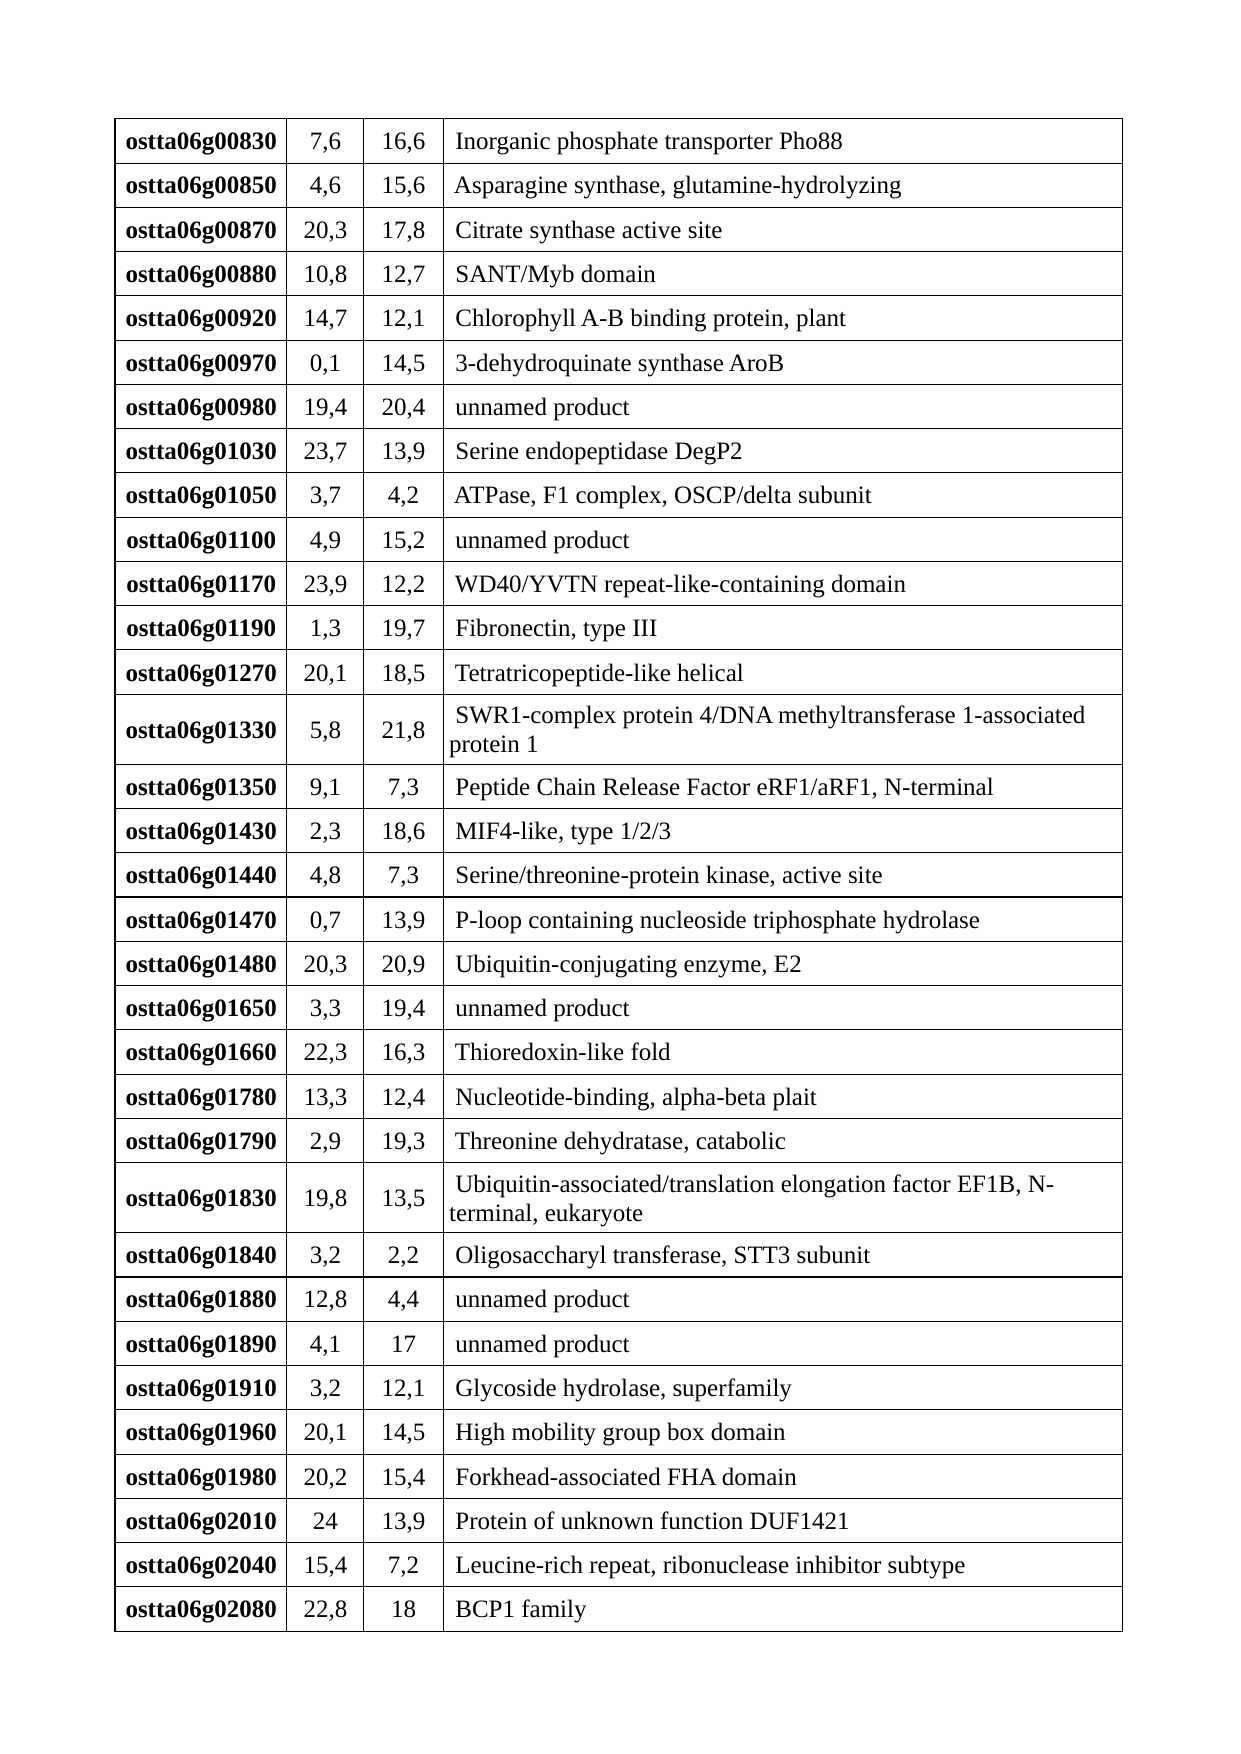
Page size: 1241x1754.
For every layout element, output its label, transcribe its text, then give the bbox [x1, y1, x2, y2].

table_cell [1123, 1454, 1240, 1498]
table_cell [1123, 1409, 1240, 1453]
table_cell 20,3 [287, 942, 363, 985]
table_cell 0,7 [287, 898, 363, 941]
table_cell 4,4 [364, 1278, 443, 1321]
table_cell WD40/YVTN repeat-like-containing domain [444, 562, 1122, 605]
table_cell 2,2 [364, 1233, 443, 1276]
table_cell 13,9 [364, 1499, 443, 1542]
table_cell [1123, 295, 1240, 339]
table_cell 13,9 [364, 898, 443, 941]
table_cell [1123, 428, 1240, 472]
table_cell ostta06g01270 [116, 650, 286, 694]
table_cell 3,2 [287, 1233, 363, 1276]
table_cell [1123, 764, 1240, 808]
table_cell 12,7 [364, 252, 443, 295]
table_cell 20,1 [287, 1410, 363, 1453]
table_cell ostta06g01100 [116, 518, 286, 561]
table_cell unnamed product [444, 986, 1122, 1029]
table_cell [1123, 1074, 1240, 1118]
table_cell 20,9 [364, 942, 443, 985]
table_cell 18 [364, 1587, 443, 1631]
table_cell [1123, 517, 1240, 561]
table_cell Nucleotide-binding, alpha-beta plait [444, 1075, 1122, 1118]
table_cell [1123, 163, 1240, 207]
table_cell [1123, 896, 1240, 941]
table_cell 4,2 [364, 473, 443, 517]
table_cell [1123, 649, 1240, 694]
table_cell 4,9 [287, 518, 363, 561]
table_cell 16,3 [364, 1030, 443, 1073]
table_cell ostta06g01430 [116, 809, 286, 852]
table_cell MIF4-like, type 1/2/3 [444, 809, 1122, 852]
table_cell [1123, 605, 1240, 649]
table_cell ostta06g00850 [116, 164, 286, 207]
table_cell BCP1 family [444, 1587, 1122, 1631]
table_cell ostta06g01960 [116, 1410, 286, 1453]
table_cell 4,8 [287, 853, 363, 896]
table_cell [1123, 1276, 1240, 1321]
table_cell Tetratricopeptide-like helical [444, 650, 1122, 694]
table_cell 3,2 [287, 1366, 363, 1409]
table_cell [1123, 1162, 1240, 1232]
table_cell 0,1 [287, 341, 363, 384]
table_cell 3,3 [287, 986, 363, 1029]
table_cell 15,4 [364, 1455, 443, 1498]
table_cell Serine/threonine-protein kinase, active site [444, 853, 1122, 896]
table_cell ostta06g01980 [116, 1455, 286, 1498]
table_cell ostta06g01330 [116, 695, 286, 764]
table_cell [1123, 985, 1240, 1029]
table_cell ATPase, F1 complex, OSCP/delta subunit [444, 473, 1122, 517]
table_cell 4,1 [287, 1322, 363, 1365]
table_cell 20,4 [364, 385, 443, 428]
table_cell 23,7 [287, 429, 363, 472]
table_cell 12,8 [287, 1278, 363, 1321]
table_cell 2,9 [287, 1119, 363, 1162]
table_cell 21,8 [364, 695, 443, 764]
table_cell 12,2 [364, 562, 443, 605]
table_cell 4,6 [287, 164, 363, 207]
table_cell Thioredoxin-like fold [444, 1030, 1122, 1073]
table_cell 15,2 [364, 518, 443, 561]
table_cell 15,6 [364, 164, 443, 207]
table_cell 19,4 [364, 986, 443, 1029]
table_cell ostta06g01660 [116, 1030, 286, 1073]
table_cell Threonine dehydratase, catabolic [444, 1119, 1122, 1162]
table_cell 15,4 [287, 1543, 363, 1586]
table_cell 7,6 [287, 119, 363, 162]
table_cell 12,1 [364, 296, 443, 339]
table_cell 13,3 [287, 1075, 363, 1118]
table_cell Glycoside hydrolase, superfamily [444, 1366, 1122, 1409]
table_cell Peptide Chain Release Factor eRF1/aRF1, N-terminal [444, 765, 1122, 808]
table_cell P-loop containing nucleoside triphosphate hydrolase [444, 898, 1122, 941]
table_cell ostta06g01790 [116, 1119, 286, 1162]
table_cell Forkhead-associated FHA domain [444, 1455, 1122, 1498]
table_cell [1123, 207, 1240, 251]
table_cell ostta06g01440 [116, 853, 286, 896]
table_cell unnamed product [444, 385, 1122, 428]
table_cell [1123, 941, 1240, 985]
table_cell Leucine-rich repeat, ribonuclease inhibitor subtype [444, 1543, 1122, 1586]
table_cell 18,5 [364, 650, 443, 694]
table_cell [1123, 384, 1240, 428]
table_cell Inorganic phosphate transporter Pho88 [444, 119, 1122, 162]
table_cell 17 [364, 1322, 443, 1365]
table_cell ostta06g01030 [116, 429, 286, 472]
table_cell Protein of unknown function DUF1421 [444, 1499, 1122, 1542]
table_cell [1123, 1321, 1240, 1365]
table_cell 7,3 [364, 765, 443, 808]
table_cell [1123, 694, 1240, 764]
table_cell Serine endopeptidase DegP2 [444, 429, 1122, 472]
table_cell 7,2 [364, 1543, 443, 1586]
table_cell ostta06g01840 [116, 1233, 286, 1276]
table_cell ostta06g01470 [116, 898, 286, 941]
table_cell unnamed product [444, 1322, 1122, 1365]
table_cell ostta06g01650 [116, 986, 286, 1029]
table_cell Ubiquitin-conjugating enzyme, E2 [444, 942, 1122, 985]
table_cell 3-dehydroquinate synthase AroB [444, 341, 1122, 384]
table_cell Chlorophyll A-B binding protein, plant [444, 296, 1122, 339]
table_cell [1123, 561, 1240, 605]
table_cell 19,7 [364, 606, 443, 649]
table_cell ostta06g02080 [116, 1587, 286, 1631]
table_cell [1123, 1542, 1240, 1586]
table_cell SANT/Myb domain [444, 252, 1122, 295]
table_cell 20,3 [287, 208, 363, 251]
table_cell 13,9 [364, 429, 443, 472]
table_cell [1123, 1232, 1240, 1276]
table_cell [1123, 1498, 1240, 1542]
table_cell Asparagine synthase, glutamine-hydrolyzing [444, 164, 1122, 207]
table_cell unnamed product [444, 518, 1122, 561]
table_cell 14,5 [364, 341, 443, 384]
table_cell 16,6 [364, 119, 443, 162]
table_cell ostta06g01910 [116, 1366, 286, 1409]
table_cell [1123, 1118, 1240, 1162]
table_cell 17,8 [364, 208, 443, 251]
table_cell [1123, 1586, 1240, 1631]
table_cell 22,3 [287, 1030, 363, 1073]
table_cell ostta06g01880 [116, 1278, 286, 1321]
table_cell Ubiquitin-associated/translation elongation factor EF1B, N-terminal, eukaryote [444, 1163, 1122, 1232]
table_cell Citrate synthase active site [444, 208, 1122, 251]
table_cell [1123, 251, 1240, 295]
table_cell High mobility group box domain [444, 1410, 1122, 1453]
table_cell 14,5 [364, 1410, 443, 1453]
table_cell 9,1 [287, 765, 363, 808]
table_cell 2,3 [287, 809, 363, 852]
table_cell ostta06g00830 [116, 119, 286, 162]
table_cell 13,5 [364, 1163, 443, 1232]
table_cell ostta06g01170 [116, 562, 286, 605]
table_cell ostta06g01480 [116, 942, 286, 985]
table_cell 1,3 [287, 606, 363, 649]
table_cell ostta06g00870 [116, 208, 286, 251]
table_cell 23,9 [287, 562, 363, 605]
table_cell ostta06g01830 [116, 1163, 286, 1232]
table_cell [1123, 1365, 1240, 1409]
table_cell [1123, 472, 1240, 517]
table_cell [1123, 1029, 1240, 1073]
table_cell 22,8 [287, 1587, 363, 1631]
table_cell ostta06g01890 [116, 1322, 286, 1365]
table_cell ostta06g01350 [116, 765, 286, 808]
table_cell 20,1 [287, 650, 363, 694]
table_cell [1123, 340, 1240, 384]
table_cell [1123, 808, 1240, 852]
table_cell ostta06g00980 [116, 385, 286, 428]
table_cell 14,7 [287, 296, 363, 339]
table_cell Fibronectin, type III [444, 606, 1122, 649]
table_cell [1123, 118, 1240, 162]
table_cell 18,6 [364, 809, 443, 852]
table_cell 19,8 [287, 1163, 363, 1232]
table_cell Oligosaccharyl transferase, STT3 subunit [444, 1233, 1122, 1276]
table_cell ostta06g02040 [116, 1543, 286, 1586]
table_cell 10,8 [287, 252, 363, 295]
table_cell 24 [287, 1499, 363, 1542]
table_cell 12,4 [364, 1075, 443, 1118]
table_cell [1123, 852, 1240, 896]
table_cell ostta06g01190 [116, 606, 286, 649]
table_cell ostta06g00970 [116, 341, 286, 384]
table_cell ostta06g02010 [116, 1499, 286, 1542]
table_cell 7,3 [364, 853, 443, 896]
table_cell ostta06g01780 [116, 1075, 286, 1118]
table_cell SWR1-complex protein 4/DNA methyltransferase 1-associated protein 1 [444, 695, 1122, 764]
table_cell 12,1 [364, 1366, 443, 1409]
table_cell ostta06g00920 [116, 296, 286, 339]
table_cell 5,8 [287, 695, 363, 764]
table_cell ostta06g00880 [116, 252, 286, 295]
table_cell unnamed product [444, 1278, 1122, 1321]
table_cell 3,7 [287, 473, 363, 517]
table_cell 19,4 [287, 385, 363, 428]
table_cell 19,3 [364, 1119, 443, 1162]
table_cell 20,2 [287, 1455, 363, 1498]
table_cell ostta06g01050 [116, 473, 286, 517]
